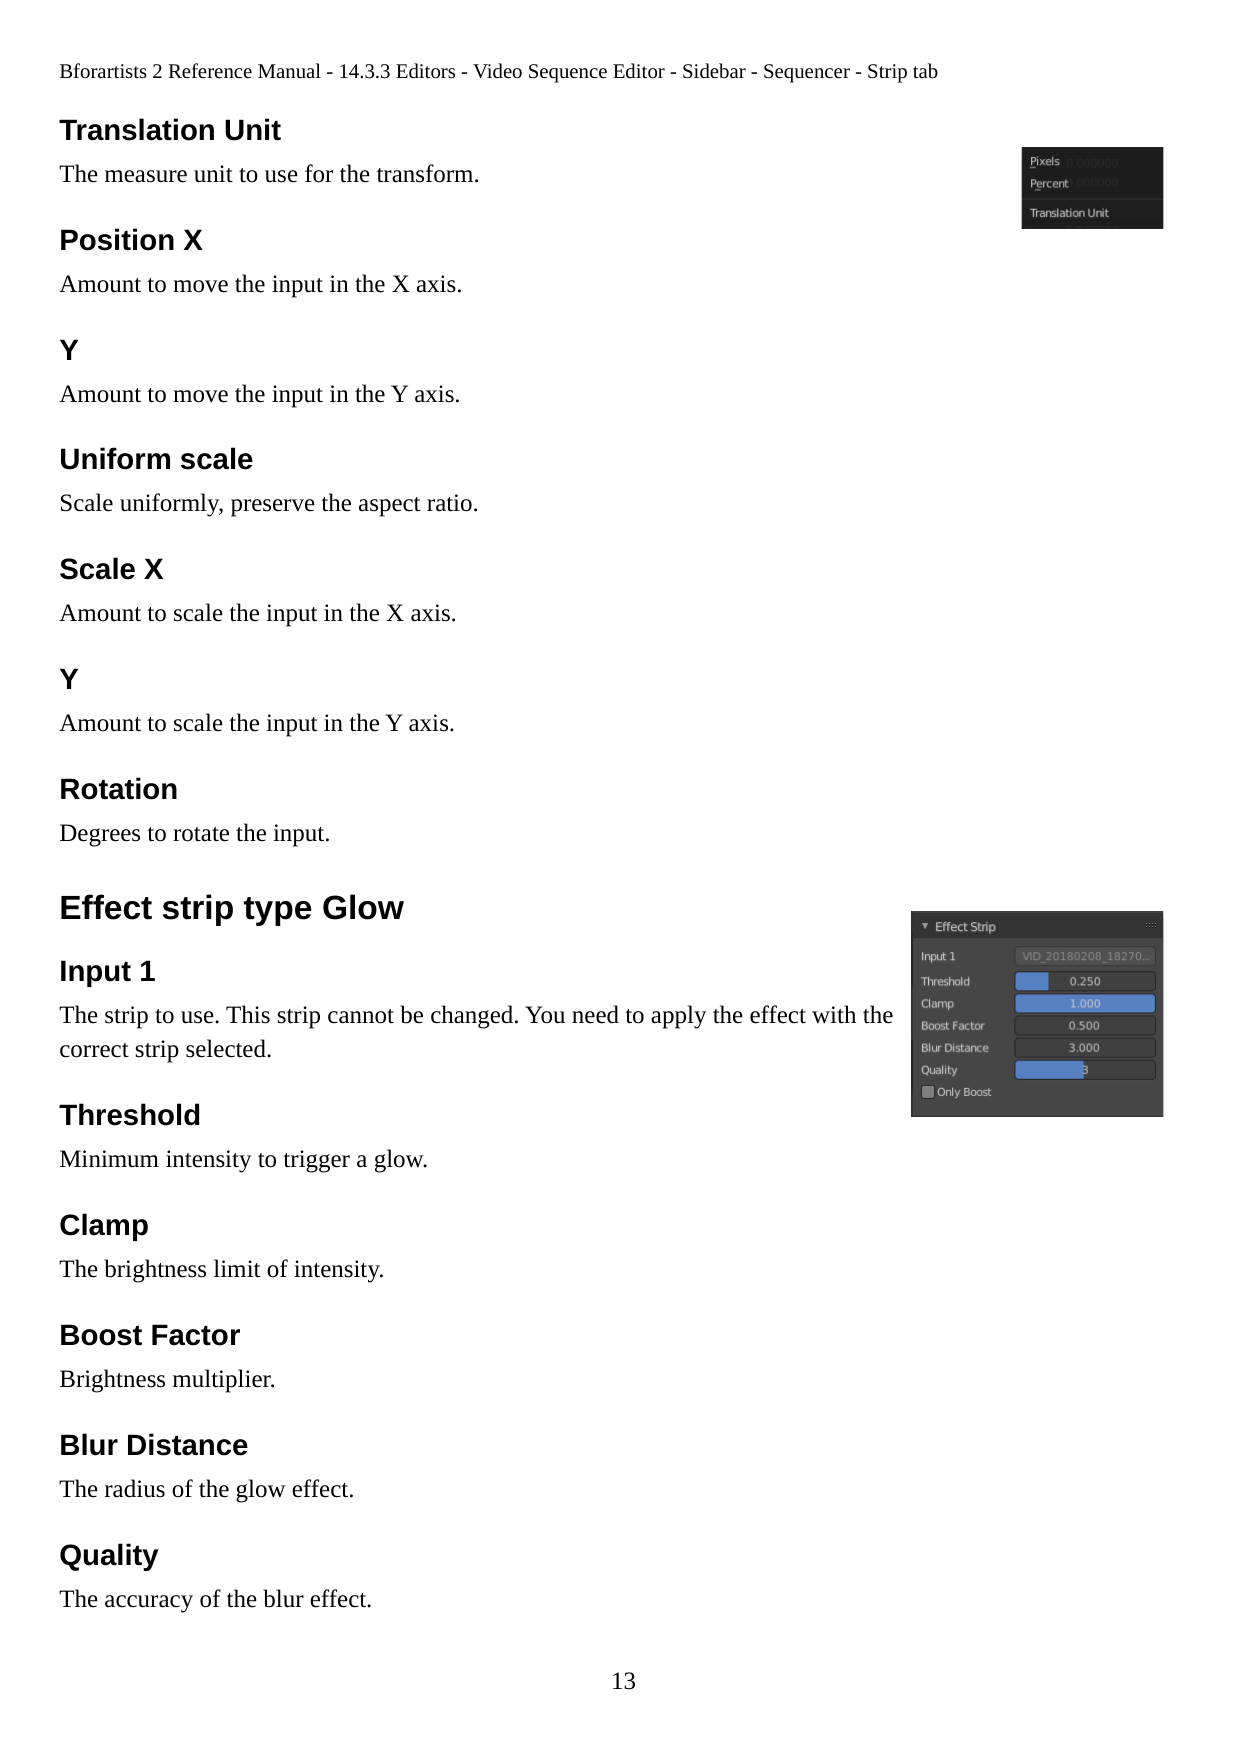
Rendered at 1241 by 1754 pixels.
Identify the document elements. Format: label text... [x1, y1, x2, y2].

subtitle Scale X [59, 552, 1181, 586]
text Amount to scale the input in the Y axis. [59, 708, 1181, 737]
text Amount to move the input in the Y axis. [59, 379, 1181, 407]
text Minimum intensity to trigger a glow. [59, 1144, 1181, 1173]
text The radius of the glow effect. [59, 1474, 1181, 1503]
subtitle Uniform scale [59, 442, 1181, 476]
text Scale uniformly, preserve the aspect ratio. [59, 488, 1181, 517]
text The accuracy of the blur effect. [59, 1584, 1181, 1613]
subtitle Position X [59, 222, 1181, 256]
subtitle [1164, 954, 1181, 988]
subtitle Effect strip type Glow [59, 888, 1181, 927]
text Amount to move the input in the X axis. [59, 269, 1181, 297]
subtitle Y [59, 662, 1181, 696]
text Amount to scale the input in the X axis. [59, 598, 1181, 627]
subtitle Rotation [59, 772, 1181, 806]
subtitle Input 1 [59, 954, 911, 988]
text Degrees to rotate the input. [59, 818, 1181, 847]
text The measure unit to use for the transform. [59, 159, 1021, 188]
subtitle Threshold [59, 1098, 1181, 1132]
text The brightness limit of intensity. [59, 1254, 1181, 1283]
subtitle Blur Distance [59, 1428, 1181, 1462]
subtitle Translation Unit [59, 113, 1181, 146]
subtitle Y [59, 332, 1181, 366]
text The strip to use. This strip cannot be changed. You need to apply the effect with the correct strip selected. [59, 1000, 911, 1063]
subtitle Boost Factor [59, 1318, 1181, 1352]
subtitle Quality [59, 1538, 1181, 1572]
subtitle Clamp [59, 1208, 1181, 1242]
picture [911, 911, 1164, 1117]
picture [1021, 147, 1164, 229]
text Brightness multiplier. [59, 1364, 1181, 1393]
